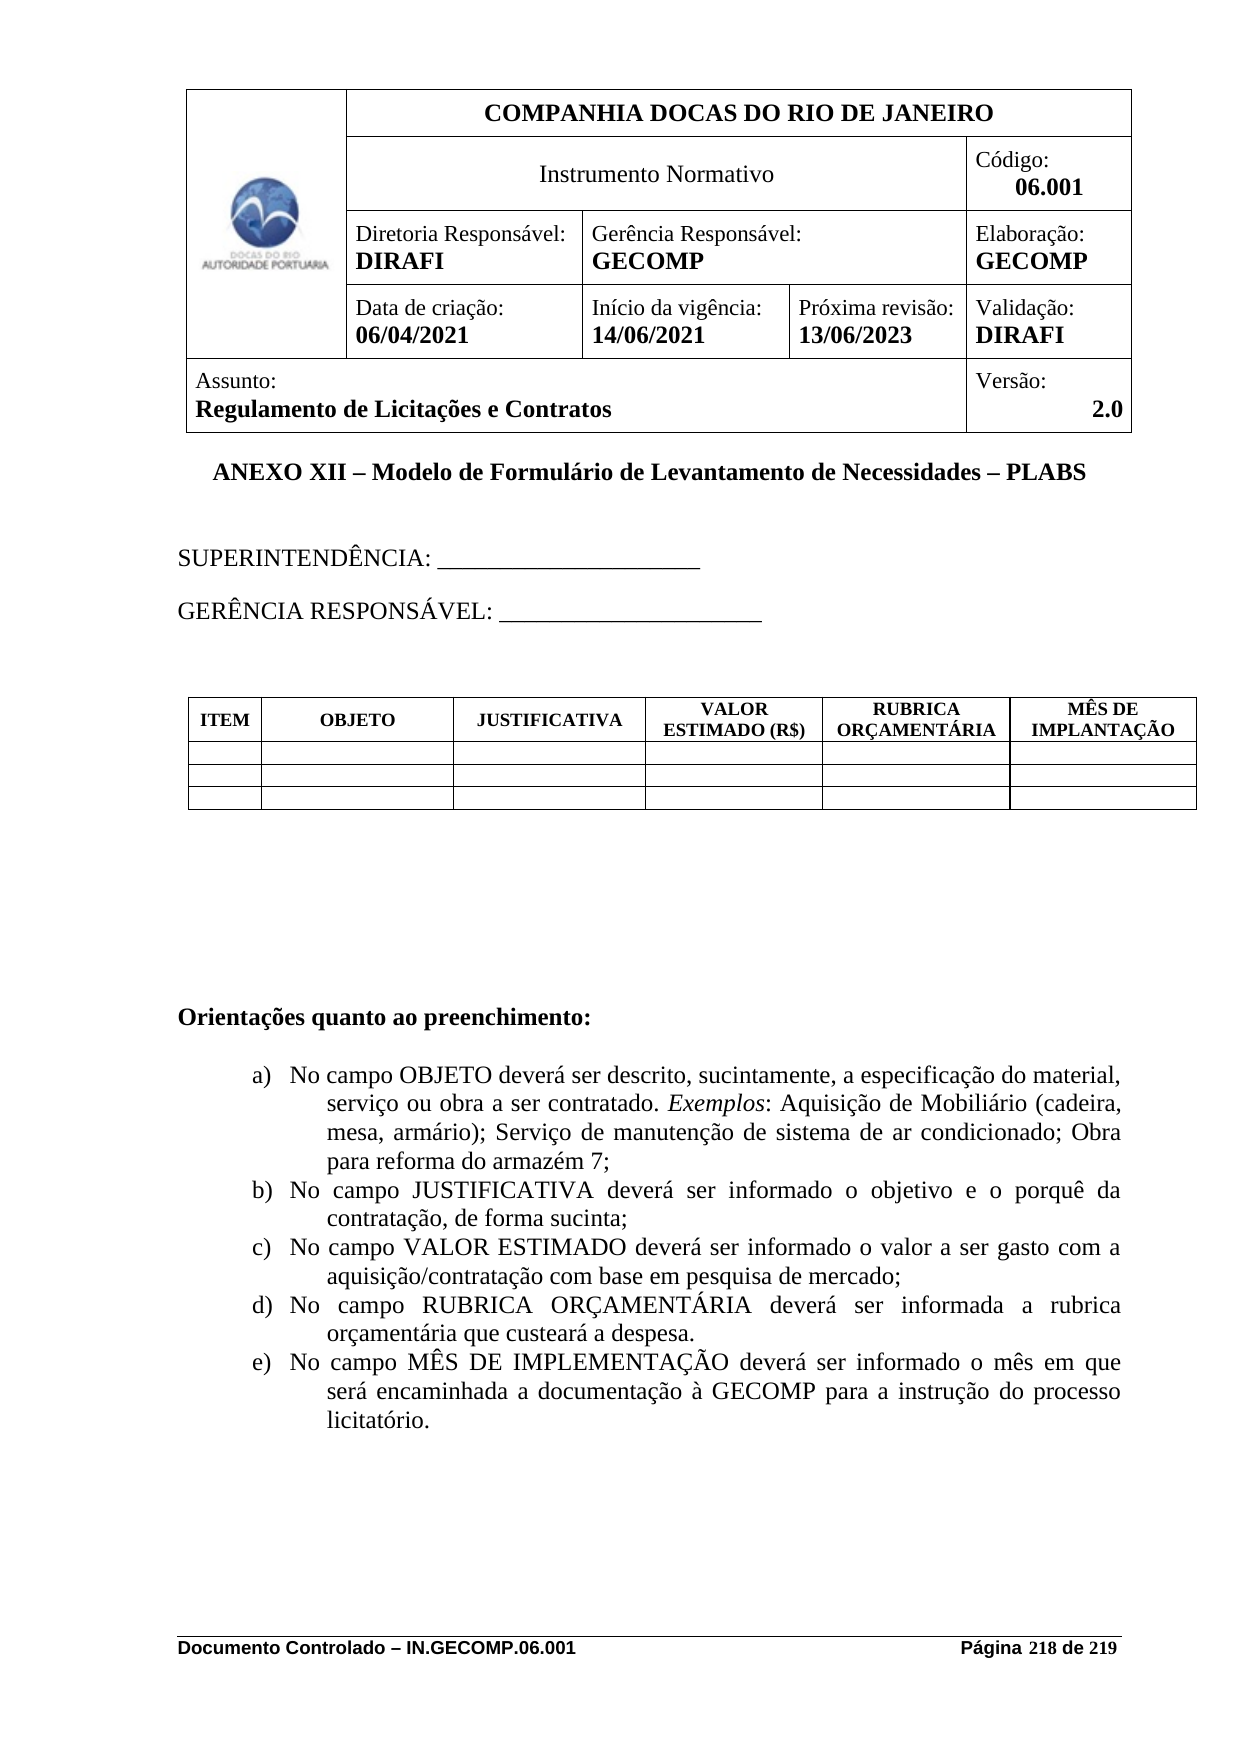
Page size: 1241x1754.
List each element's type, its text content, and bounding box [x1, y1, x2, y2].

text GERÊNCIA RESPONSÁVEL: _____________________ [177, 596, 1122, 624]
table_header ITEM [189, 698, 261, 741]
table_cell [262, 742, 453, 763]
table_cell [823, 742, 1009, 763]
text Orientações quanto ao preenchimento: [177, 1002, 1122, 1031]
table_cell [1011, 765, 1196, 786]
table_cell [823, 787, 1009, 809]
table_cell [646, 742, 822, 763]
subtitle ANEXO XII – Modelo de Formulário de Levantamento de Necessidades – PLABS [177, 457, 1122, 485]
table_cell [823, 765, 1009, 786]
table_cell [189, 742, 261, 763]
table_cell [1011, 787, 1196, 809]
table_header RUBRICA ORÇAMENTÁRIA [823, 698, 1009, 741]
list No campo VALOR ESTIMADO deverá ser informado o valor a ser gasto com a aquisição/contratação com base em pesquisa de mercado; [252, 1232, 1122, 1290]
table_cell [454, 765, 645, 786]
list No campo RUBRICA ORÇAMENTÁRIA deverá ser informada a rubrica orçamentária que custeará a despesa. [252, 1290, 1122, 1347]
table_cell [262, 787, 453, 809]
table_header OBJETO [262, 698, 453, 741]
table_cell [646, 765, 822, 786]
text SUPERINTENDÊNCIA: _____________________ [177, 543, 1122, 572]
table_cell [646, 787, 822, 809]
list No campo MÊS DE IMPLEMENTAÇÃO deverá ser informado o mês em que será encaminhada a documentação à GECOMP para a instrução do processo licitatório. [252, 1347, 1122, 1433]
table_cell [189, 765, 261, 786]
list No campo OBJETO deverá ser descrito, sucintamente, a especificação do material, serviço ou obra a ser contratado. Exemplos: Aquisição de Mobiliário (cadeira, mesa, armário); Serviço de manutenção de sistema de ar condicionado; Obra para reforma do armazém 7; [252, 1060, 1122, 1175]
table_cell [262, 765, 453, 786]
table_header VALOR ESTIMADO (R$) [646, 698, 822, 741]
list No campo JUSTIFICATIVA deverá ser informado o objetivo e o porquê da contratação, de forma sucinta; [252, 1175, 1122, 1232]
table_cell [1011, 742, 1196, 763]
table_cell [454, 787, 645, 809]
table_cell [454, 742, 645, 763]
table_header MÊS DE IMPLANTAÇÃO [1011, 698, 1196, 741]
table_header JUSTIFICATIVA [454, 698, 645, 741]
table_cell [189, 787, 261, 809]
